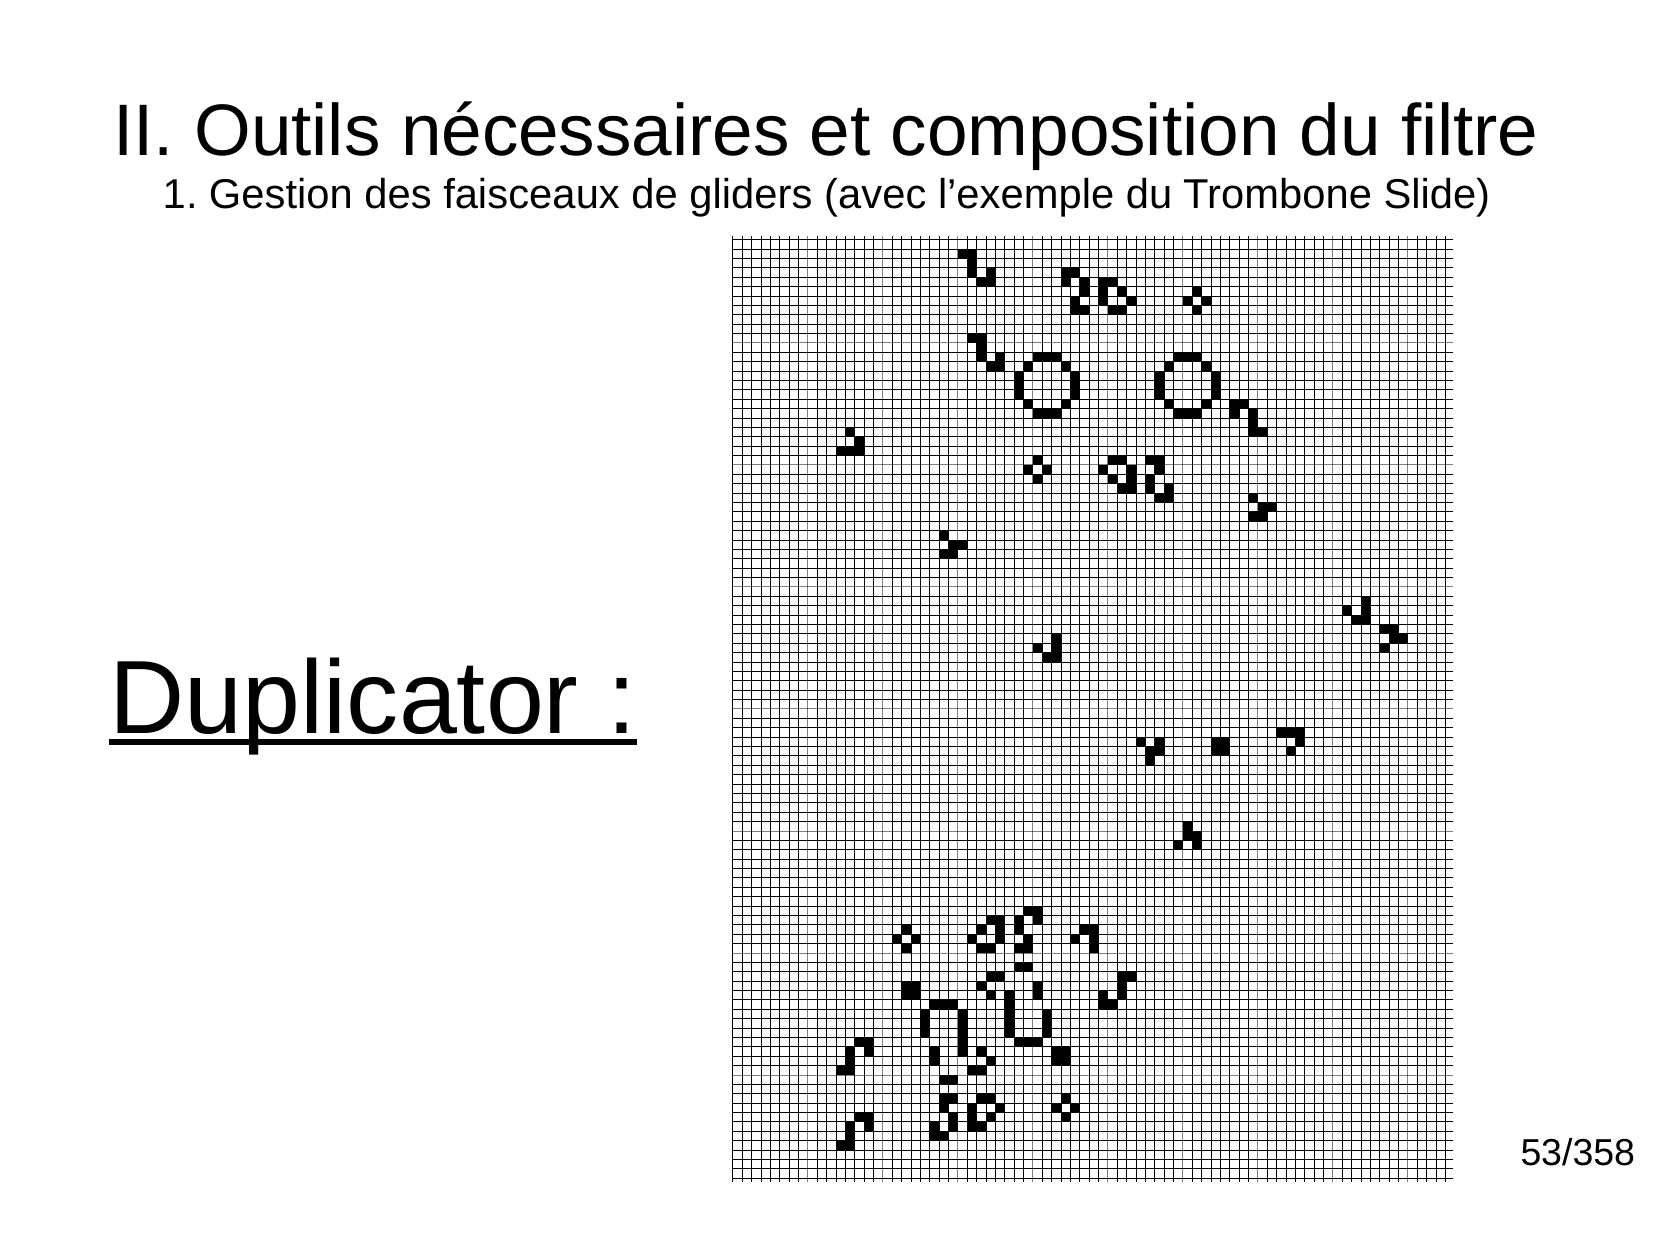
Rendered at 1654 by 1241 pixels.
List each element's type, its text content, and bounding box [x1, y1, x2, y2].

text_box <number>/358 [1505, 1124, 1654, 1182]
text_box Duplicator : [94, 631, 652, 763]
title II. Outils nécessaires et composition du filtre 1. Gestion des faisceaux de gliders (avec l’exemple du Trombone Slide) [82, 49, 1571, 257]
picture [732, 236, 1453, 1182]
